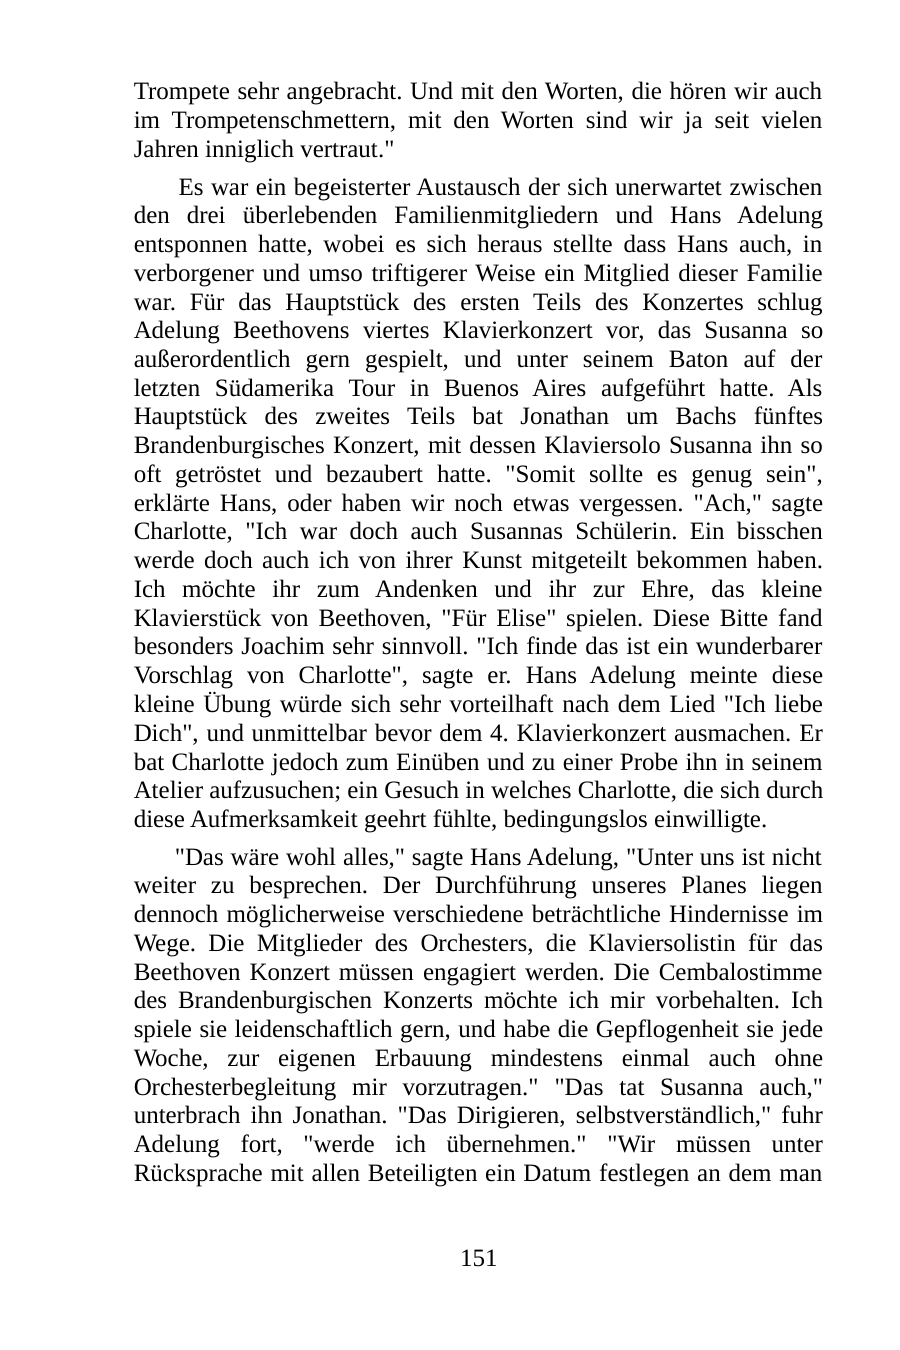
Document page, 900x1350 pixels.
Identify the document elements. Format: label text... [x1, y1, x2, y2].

text Es war ein begeisterter Austausch der sich unerwartet zwischen den drei überlebenden Familienmitgliedern und Hans Adelung entsponnen hatte, wobei es sich heraus stellte dass Hans auch, in verborgener und umso triftigerer Weise ein Mitglied dieser Familie war. Für das Hauptstück des ersten Teils des Konzertes schlug Adelung Beethovens viertes Klavierkonzert vor, das Susanna so außerordentlich gern gespielt, und unter seinem Baton auf der letzten Südamerika Tour in Buenos Aires aufgeführt hatte. Als Hauptstück des zweites Teils bat Jonathan um Bachs fünftes Brandenburgisches Konzert, mit dessen Klaviersolo Susanna ihn so oft getröstet und bezaubert hatte. "Somit sollte es genug sein", erklärte Hans, oder haben wir noch etwas vergessen. "Ach," sagte Charlotte, "Ich war doch auch Susannas Schülerin. Ein bisschen werde doch auch ich von ihrer Kunst mitgeteilt bekommen haben. Ich möchte ihr zum Andenken und ihr zur Ehre, das kleine Klavierstück von Beethoven, "Für Elise" spielen. Diese Bitte fand besonders Joachim sehr sinnvoll. "Ich finde das ist ein wunderbarer Vorschlag von Charlotte", sagte er. Hans Adelung meinte diese kleine Übung würde sich sehr vorteilhaft nach dem Lied "Ich liebe Dich", und unmittelbar bevor dem 4. Klavierkonzert ausmachen. Er bat Charlotte jedoch zum Einüben und zu einer Probe ihn in seinem Atelier aufzusuchen; ein Gesuch in welches Charlotte, die sich durch diese Aufmerksamkeit geehrt fühlte, bedingungslos einwilligte. [133, 172, 823, 833]
text Trompete sehr angebracht. Und mit den Worten, die hören wir auch im Trompetenschmettern, mit den Worten sind wir ja seit vielen Jahren inniglich vertraut." [133, 76, 823, 163]
text "Das wäre wohl alles," sagte Hans Adelung, "Unter uns ist nicht weiter zu besprechen. Der Durchführung unseres Planes liegen dennoch möglicherweise verschiedene beträchtliche Hindernisse im Wege. Die Mitglieder des Orchesters, die Klaviersolistin für das Beethoven Konzert müssen engagiert werden. Die Cembalostimme des Brandenburgischen Konzerts möchte ich mir vorbehalten. Ich spiele sie leidenschaftlich gern, und habe die Gepflogenheit sie jede Woche, zur eigenen Erbauung mindestens einmal auch ohne Orchesterbegleitung mir vorzutragen." "Das tat Susanna auch," unterbrach ihn Jonathan. "Das Dirigieren, selbstverständlich," fuhr Adelung fort, "werde ich übernehmen." "Wir müssen unter Rücksprache mit allen Beteiligten ein Datum festlegen an dem man [133, 842, 823, 1187]
